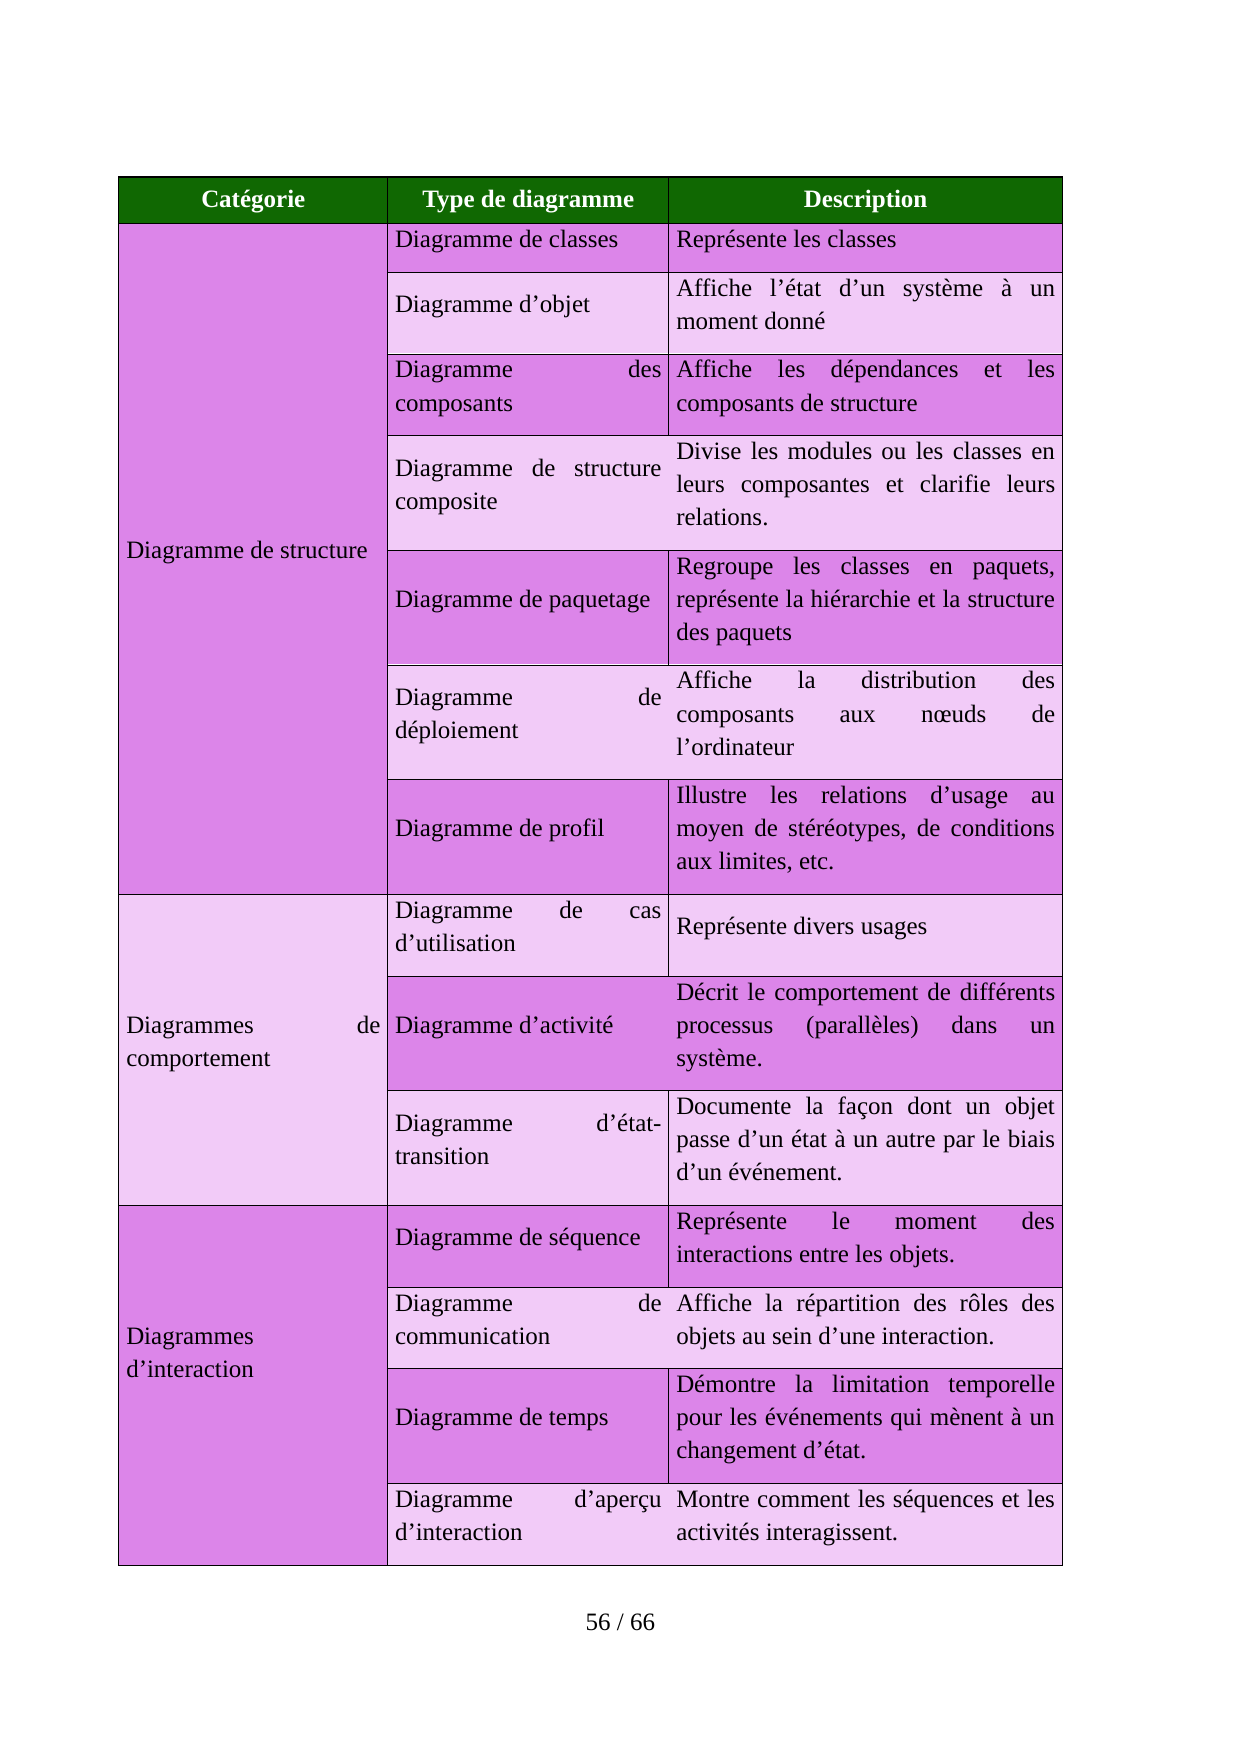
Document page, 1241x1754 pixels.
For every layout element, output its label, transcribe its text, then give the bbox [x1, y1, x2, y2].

table_cell Diagramme d’activité [388, 977, 669, 1090]
table_cell Affiche les dépendances et les composants de structure [669, 355, 1062, 435]
table_cell Diagramme de classes [388, 224, 668, 272]
table_cell Diagramme de structure composite [388, 436, 669, 550]
table_header Type de diagramme [388, 178, 668, 223]
table_cell Diagramme de communication [388, 1288, 669, 1368]
table_cell Divise les modules ou les classes en leurs composantes et clarifie leurs relations. [669, 436, 1062, 550]
table_cell Représente les classes [669, 224, 1062, 272]
table_cell Diagramme de déploiement [388, 666, 669, 779]
table_cell Affiche l’état d’un système à un moment donné [669, 273, 1062, 353]
table_cell Montre comment les séquences et les activités interagissent. [669, 1484, 1062, 1565]
table_cell Représente le moment des interactions entre les objets. [669, 1206, 1062, 1287]
table_cell Diagramme d’aperçu d’interaction [388, 1484, 669, 1565]
table_cell Diagramme de paquetage [388, 551, 668, 664]
table_cell Décrit le comportement de différents processus (parallèles) dans un système. [669, 977, 1062, 1090]
table_cell Diagrammes d’interaction [119, 1206, 387, 1565]
table_cell Démontre la limitation temporelle pour les événements qui mènent à un changement d’état. [669, 1369, 1062, 1483]
table_cell Illustre les relations d’usage au moyen de stéréotypes, de conditions aux limites, etc. [669, 780, 1062, 894]
table_cell Diagramme de cas d’utilisation [388, 895, 668, 976]
table_cell Représente divers usages [669, 895, 1062, 976]
table_cell Affiche la distribution des composants aux nœuds de l’ordinateur [669, 666, 1062, 779]
table_cell Diagramme de structure [119, 224, 387, 894]
table_cell Diagramme d’état-transition [388, 1091, 668, 1205]
table_header Description [669, 178, 1062, 223]
table_cell Diagramme de séquence [388, 1206, 668, 1287]
table_cell Diagramme de profil [388, 780, 668, 894]
table_cell Diagramme des composants [388, 355, 668, 435]
table_header Catégorie [119, 178, 387, 223]
table_cell Diagramme d’objet [388, 273, 668, 353]
table_cell Diagrammes de comportement [119, 895, 387, 1205]
table_cell Regroupe les classes en paquets, représente la hiérarchie et la structure des paquets [669, 551, 1062, 664]
table_cell Affiche la répartition des rôles des objets au sein d’une interaction. [669, 1288, 1062, 1368]
table_cell Documente la façon dont un objet passe d’un état à un autre par le biais d’un événement. [669, 1091, 1062, 1205]
table_cell Diagramme de temps [388, 1369, 668, 1483]
